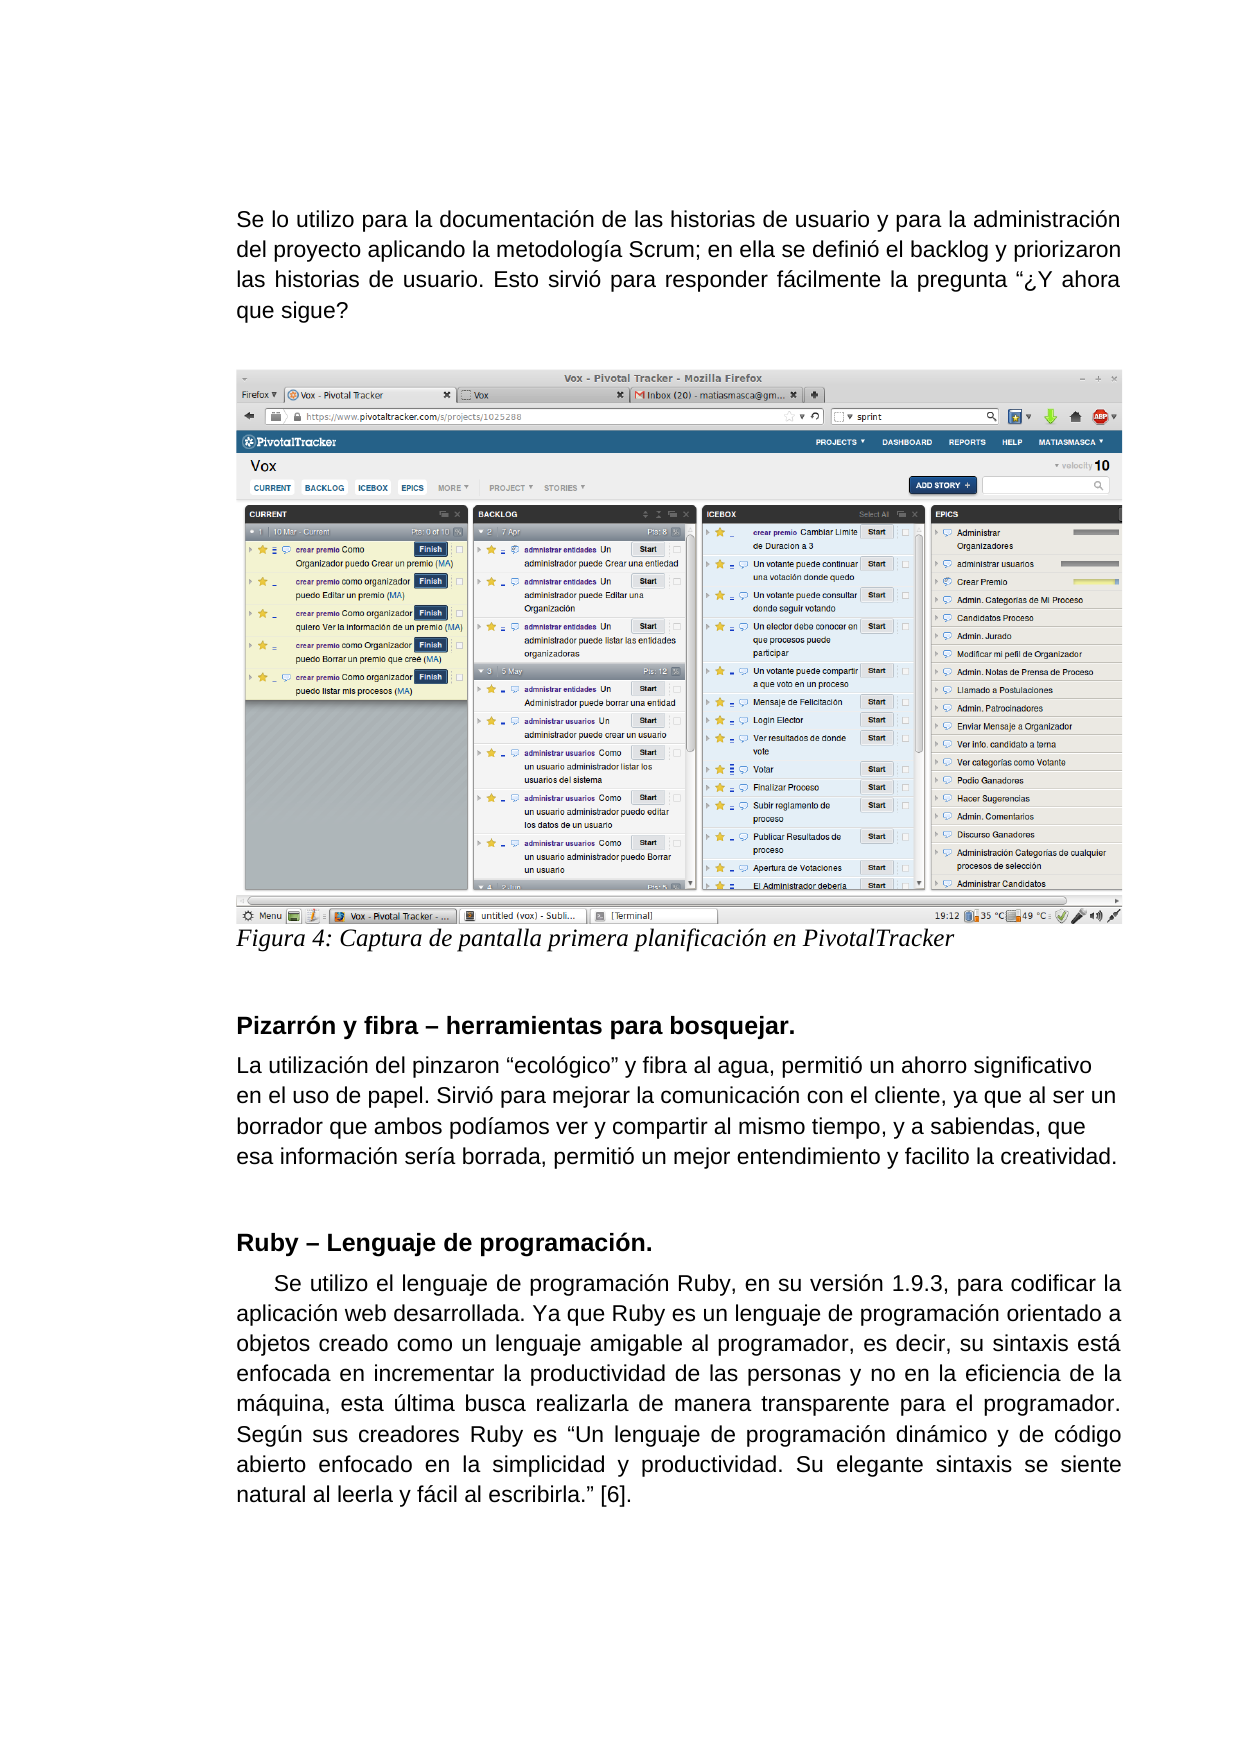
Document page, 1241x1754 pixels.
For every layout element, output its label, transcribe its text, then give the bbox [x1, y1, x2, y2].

picture [236, 369, 1123, 924]
text Se utilizo el lenguaje de programación Ruby, en su versión 1.9.3, para codificar la aplicación web desarrollada. Ya que Ruby es un lenguaje de programación orientado a objetos creado como un lenguaje amigable al programador, es decir, su sintaxis está enfocada en incrementar la productividad de las personas y no en la eficiencia de la máquina, esta última busca realizarla de manera transparente para el programador. Según sus creadores Ruby es “Un lenguaje de programación dinámico y de código abierto enfocado en la simplicidad y productividad. Su elegante sintaxis se siente natural al leerla y fácil al escribirla.” [6]. [236, 1269, 1122, 1507]
text La utilización del pinzaron “ecológico” y fibra al agua, permitió un ahorro significativo en el uso de papel. Sirvió para mejorar la comunicación con el cliente, ya que al ser un borrador que ambos podíamos ver y compartir al mismo tiempo, y a sabiendas, que esa información sería borrada, permitió un mejor entendimiento y facilito la creatividad. [236, 1052, 1122, 1169]
subtitle Ruby – Lenguaje de programación. [236, 1228, 1122, 1257]
subtitle Pizarrón y fibra – herramientas para bosquejar. [236, 1011, 1122, 1040]
text Figura 4: Captura de pantalla primera planificación en PivotalTracker [236, 924, 1122, 952]
text Se lo utilizo para la documentación de las historias de usuario y para la administración del proyecto aplicando la metodología Scrum; en ella se definió el backlog y priorizaron las historias de usuario. Esto sirvió para responder fácilmente la pregunta “¿Y ahora que sigue? [236, 206, 1122, 323]
